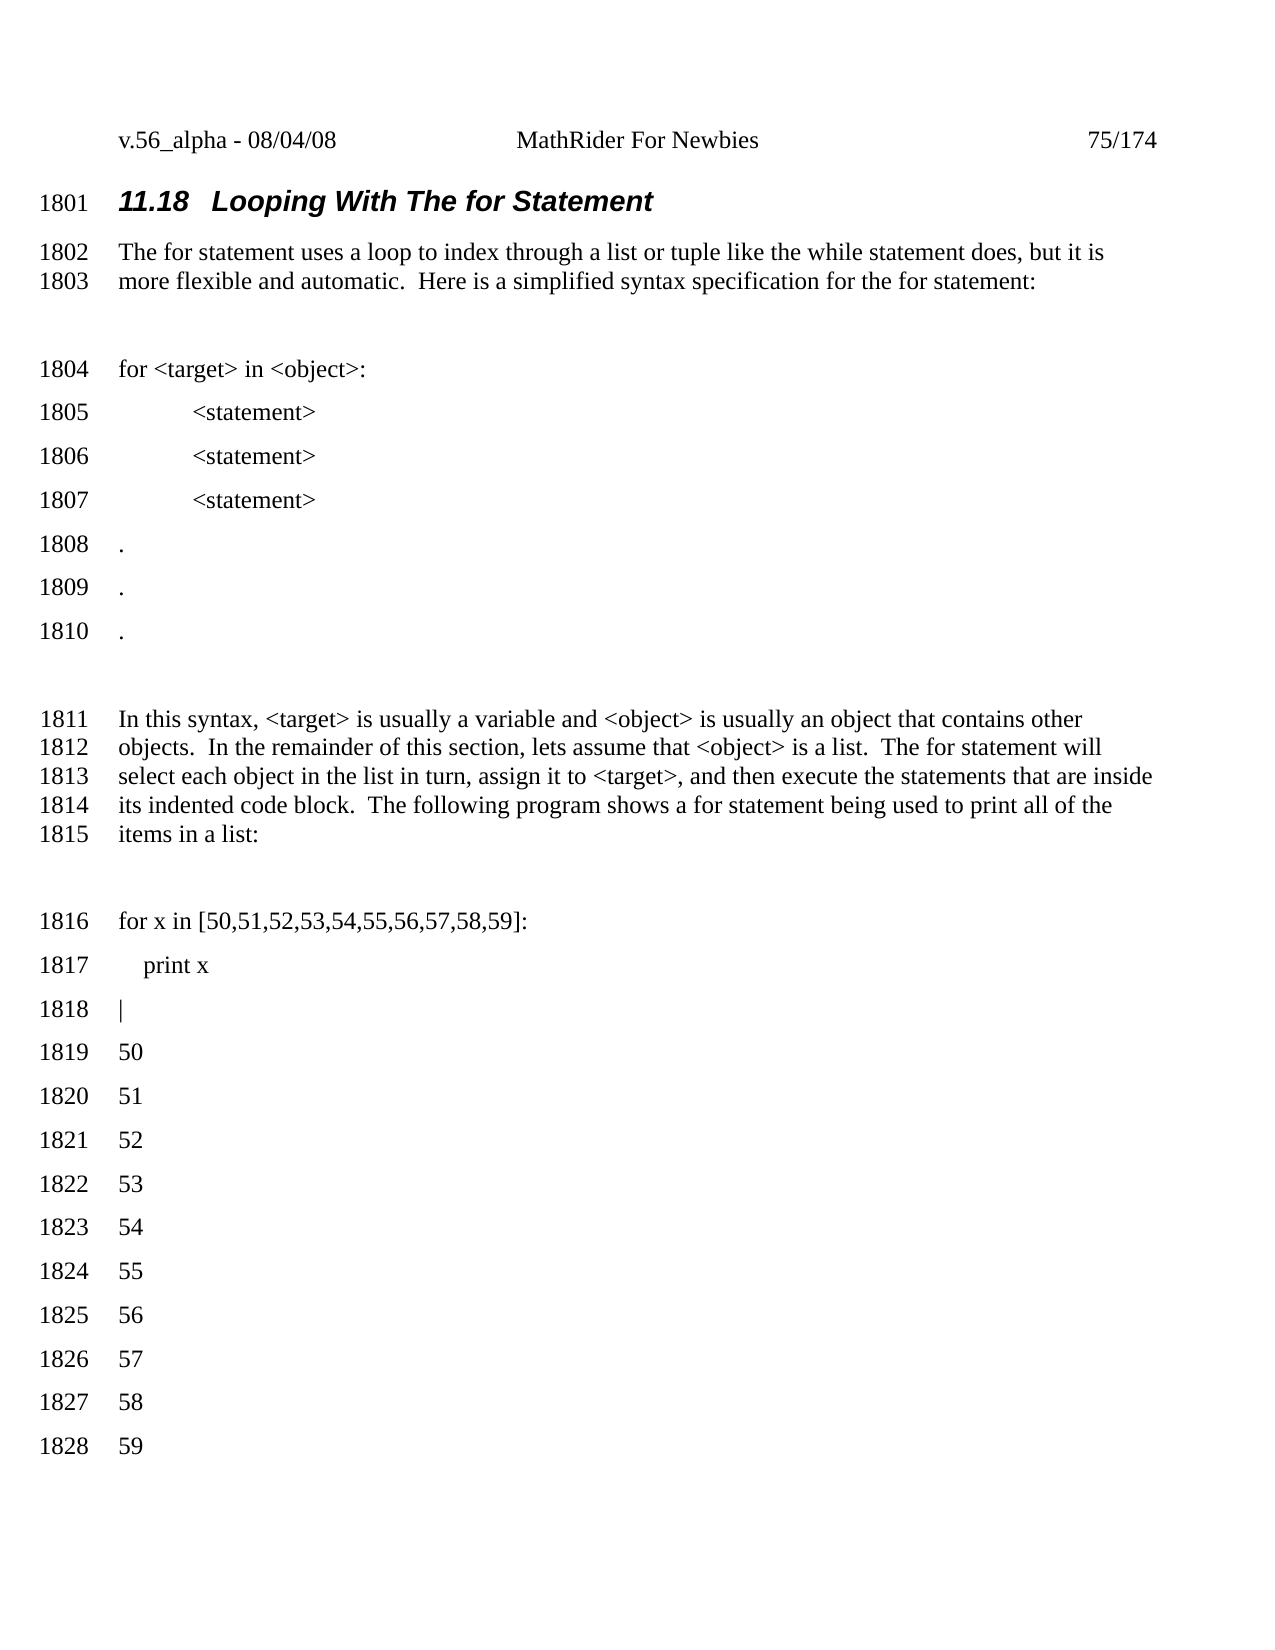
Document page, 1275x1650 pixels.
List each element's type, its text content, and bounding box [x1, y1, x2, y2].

text . [118, 529, 1157, 557]
text | [118, 994, 1157, 1022]
text 59 [118, 1431, 1157, 1460]
text for x in [50,51,52,53,54,55,56,57,58,59]: [118, 906, 1157, 935]
text for <target> in <object>: [118, 354, 1157, 382]
text print x [118, 950, 1157, 979]
text <statement> [118, 485, 1157, 514]
subtitle Looping With The for Statement [118, 184, 1157, 217]
text 51 [118, 1081, 1157, 1110]
text 58 [118, 1387, 1157, 1416]
text <statement> [118, 397, 1157, 426]
text 55 [118, 1256, 1157, 1285]
text . [118, 572, 1157, 601]
text 52 [118, 1125, 1157, 1154]
text The for statement uses a loop to index through a list or tuple like the while statement does, but it is more flexible and automatic. Here is a simplified syntax specification for the for statement: [118, 237, 1157, 295]
text . [118, 616, 1157, 645]
text 53 [118, 1169, 1157, 1197]
text 54 [118, 1212, 1157, 1241]
text 57 [118, 1344, 1157, 1372]
text <statement> [118, 441, 1157, 470]
text 50 [118, 1037, 1157, 1066]
text In this syntax, <target> is usually a variable and <object> is usually an object that contains other objects. In the remainder of this section, lets assume that <object> is a list. The for statement will select each object in the list in turn, assign it to <target>, and then execute the statements that are inside its indented code block. The following program shows a for statement being used to print all of the items in a list: [118, 704, 1157, 847]
text 56 [118, 1300, 1157, 1329]
